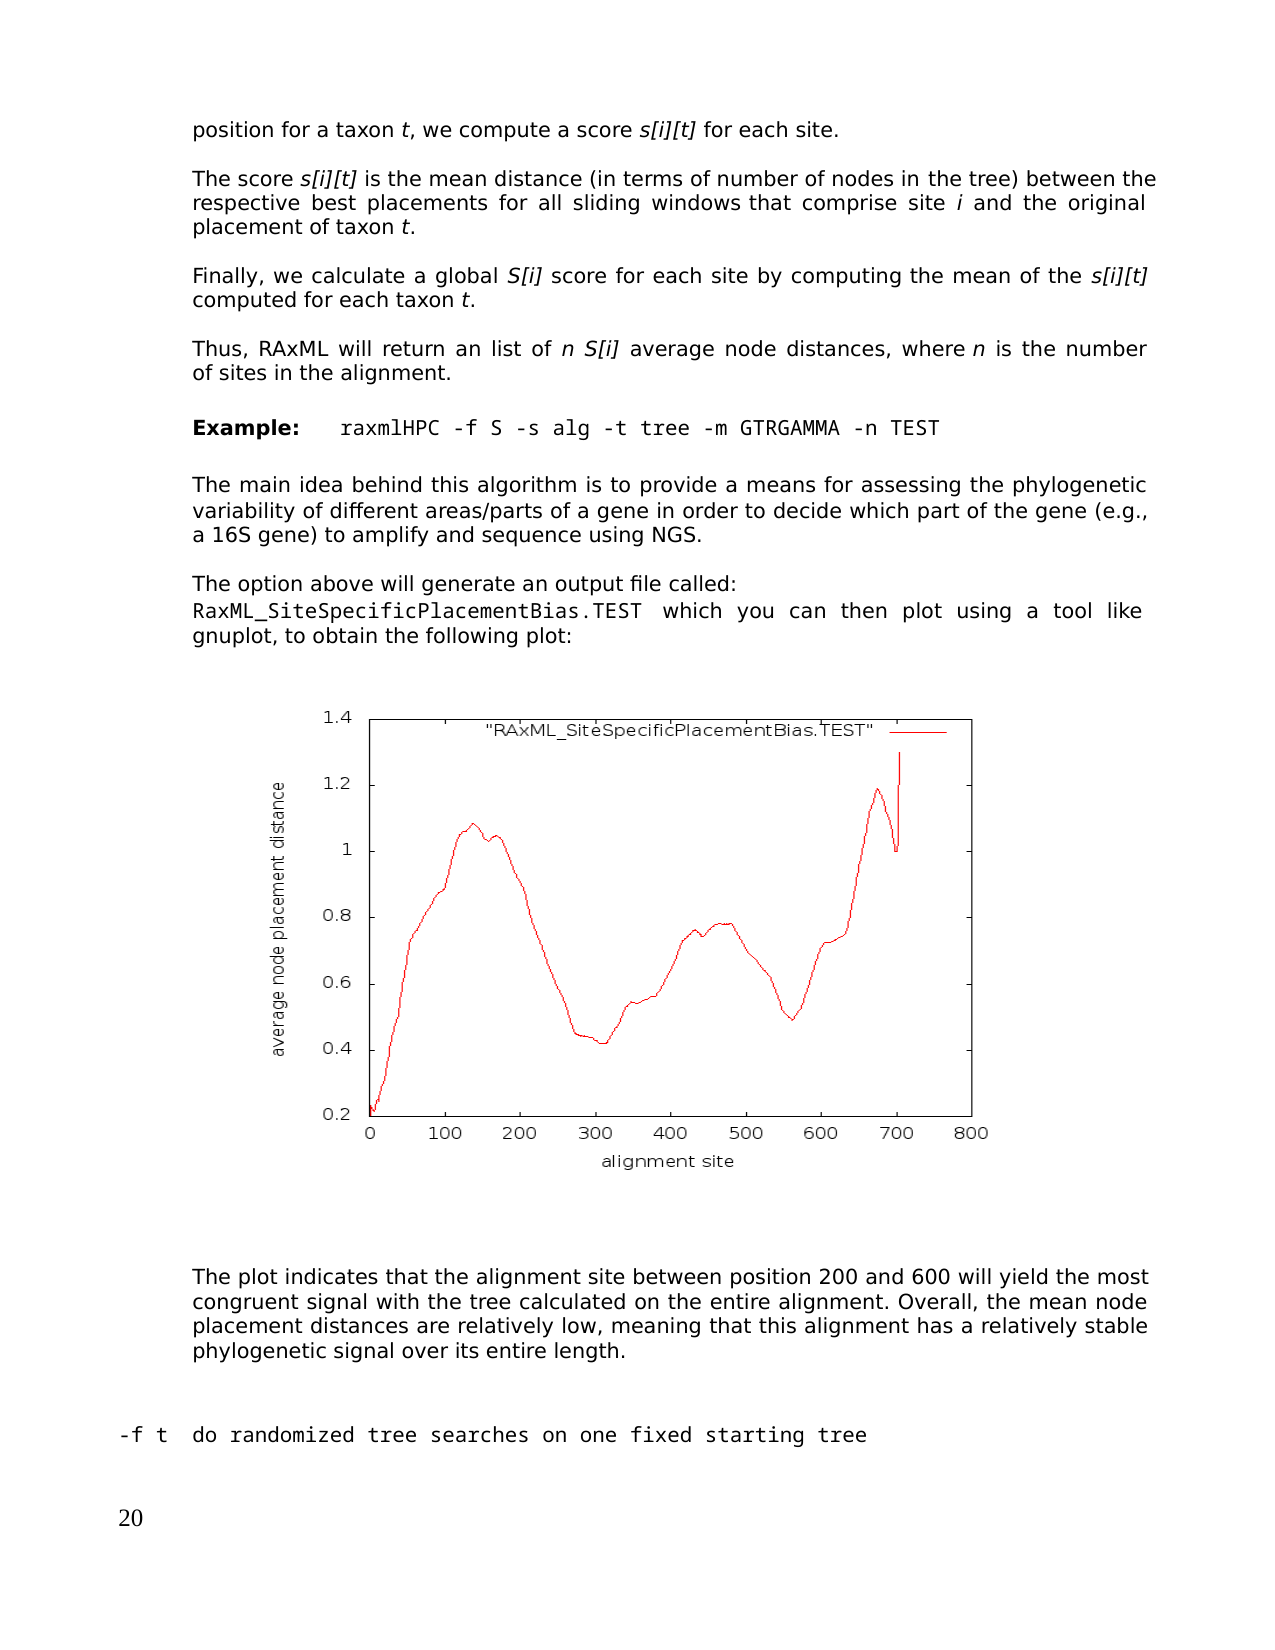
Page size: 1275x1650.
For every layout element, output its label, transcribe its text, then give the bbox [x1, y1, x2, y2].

text RaxML_SiteSpecificPlacementBias.TEST which you can then plot using a tool like gnuplot, to obtain the following plot: [118, 596, 1157, 649]
text The main idea behind this algorithm is to provide a means for assessing the phylogenetic variability of different areas/parts of a gene in order to decide which part of the gene (e.g., a 16S gene) to amplify and sequence using NGS. [118, 470, 1157, 547]
text Thus, RAxML will return an list of n S[i] average node distances, where n is the number of sites in the alignment. [118, 312, 1157, 385]
text The plot indicates that the alignment site between position 200 and 600 will yield the most congruent signal with the tree calculated on the entire alignment. Overall, the mean node placement distances are relatively low, meaning that this alignment has a relatively stable phylogenetic signal over its entire length. [118, 1262, 1157, 1363]
text The score s[i][t] is the mean distance (in terms of number of nodes in the tree) between the respective best placements for all sliding windows that comprise site i and the original placement of taxon t. [118, 167, 1157, 239]
text -f t do randomized tree searches on one fixed starting tree [118, 1420, 1157, 1448]
picture [264, 697, 1011, 1177]
text Example: raxmlHPC -f S -s alg -t tree -m GTRGAMMA -n TEST [118, 413, 1157, 442]
text Finally, we calculate a global S[i] score for each site by computing the mean of the s[i][t] computed for each taxon t. [118, 239, 1157, 312]
text position for a taxon t, we compute a score s[i][t] for each site. [118, 118, 1157, 142]
text The option above will generate an output file called: [118, 572, 1157, 596]
